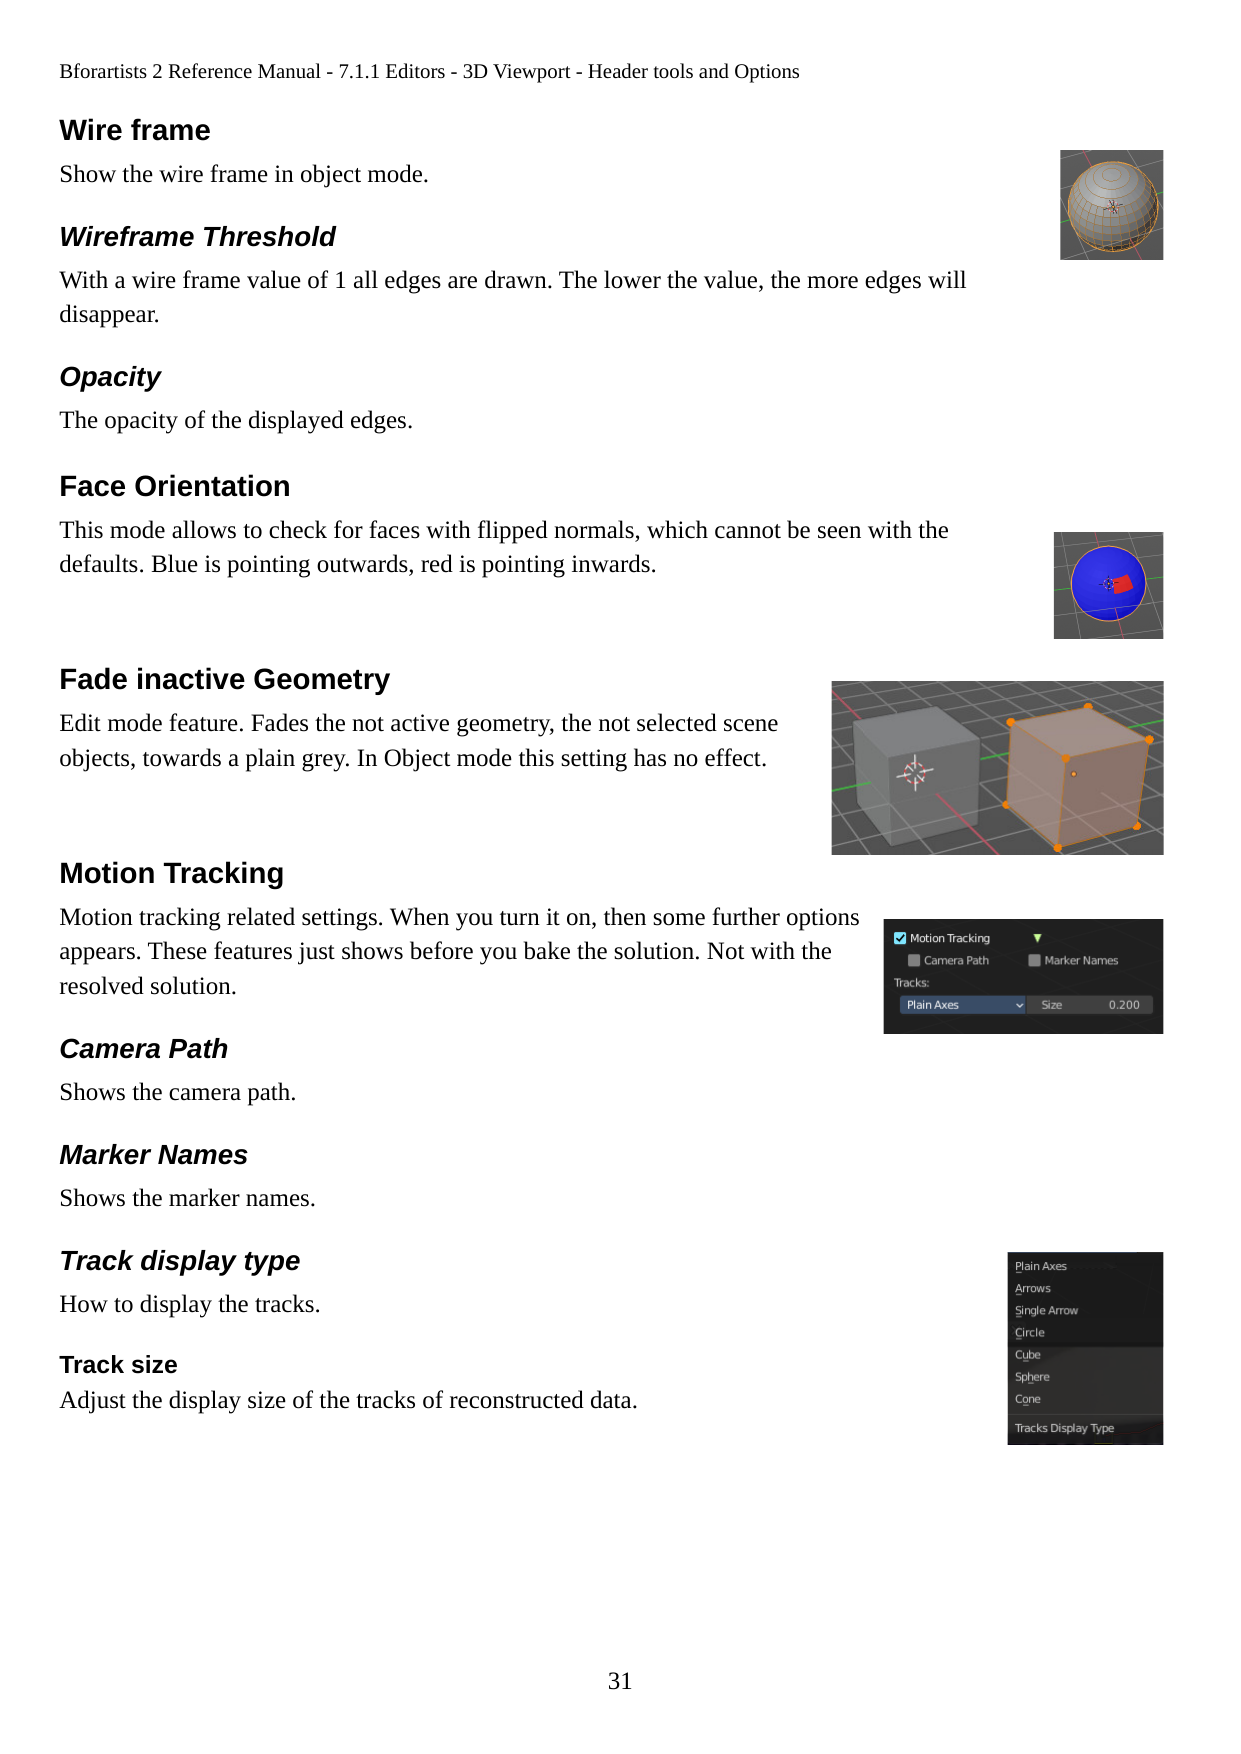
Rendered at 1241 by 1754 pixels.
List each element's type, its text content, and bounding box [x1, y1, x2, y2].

picture [1007, 1252, 1164, 1445]
subtitle Camera Path [59, 1032, 1181, 1064]
text Motion tracking related settings. When you turn it on, then some further options appears. These features just shows before you bake the solution. Not with the resolved solution. [59, 902, 1181, 1000]
text Shows the marker names. [59, 1183, 1181, 1212]
text The opacity of the displayed edges. [59, 405, 1181, 434]
subtitle Track size [59, 1350, 1007, 1379]
text This mode allows to check for faces with flipped normals, which cannot be seen with the defaults. Blue is pointing outwards, red is pointing inwards. [59, 515, 1181, 578]
subtitle Motion Tracking [59, 856, 1181, 889]
subtitle Track display type [59, 1244, 1181, 1276]
text With a wire frame value of 1 all edges are drawn. The lower the value, the more edges will disappear. [59, 265, 1181, 328]
subtitle Face Orientation [59, 469, 1181, 503]
subtitle Marker Names [59, 1138, 1181, 1170]
subtitle [1164, 220, 1181, 252]
subtitle Fade inactive Geometry [59, 662, 1181, 696]
picture [831, 681, 1164, 855]
text Show the wire frame in object mode. [59, 159, 1060, 188]
subtitle Opacity [59, 361, 1181, 393]
text Shows the camera path. [59, 1077, 1181, 1106]
picture [1060, 150, 1164, 260]
subtitle Wire frame [59, 113, 1181, 146]
text How to display the tracks. [59, 1289, 1007, 1317]
subtitle Wireframe Threshold [59, 220, 1060, 252]
subtitle [1164, 1350, 1181, 1379]
text Edit mode feature. Fades the not active geometry, the not selected scene objects, towards a plain grey. In Object mode this setting has no effect. [59, 708, 831, 772]
picture [883, 919, 1164, 1034]
text Adjust the display size of the tracks of reconstructed data. [59, 1385, 1007, 1414]
picture [1053, 532, 1164, 639]
